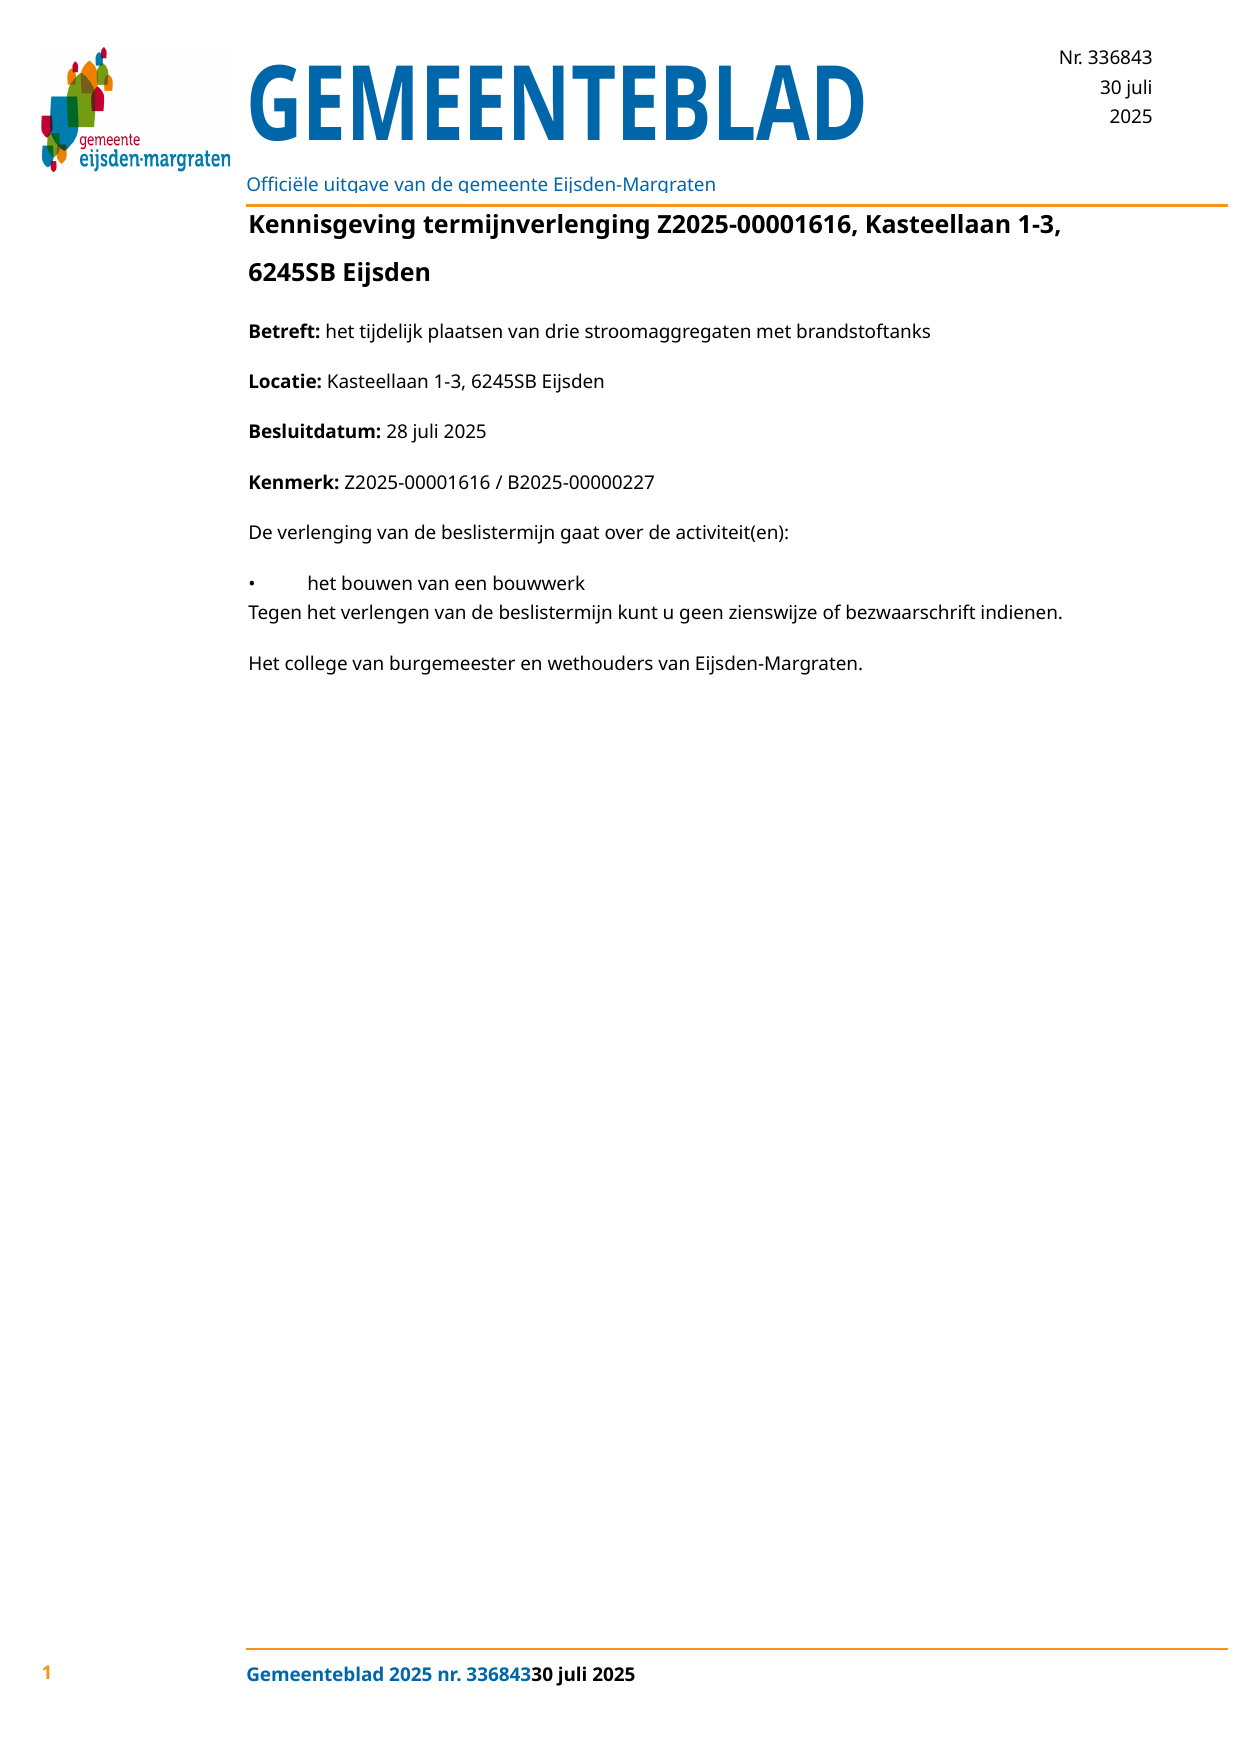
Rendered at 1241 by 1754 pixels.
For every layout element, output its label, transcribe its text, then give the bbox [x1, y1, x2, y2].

text Kenmerk: Z2025-00001616 / B2025-00000227 [248, 469, 1152, 495]
text Betreft: het tijdelijk plaatsen van drie stroomaggregaten met brandstoftanks [248, 318, 1152, 344]
text Kennisgeving termijnverlenging Z2025-00001616, Kasteellaan 1-3, 6245SB Eijsden [248, 207, 1152, 288]
text Tegen het verlengen van de beslistermijn kunt u geen zienswijze of bezwaarschrift indienen. [248, 599, 1152, 625]
text Besluitdatum: 28 juli 2025 [248, 419, 1152, 444]
text Het college van burgemeester en wethouders van Eijsden-Margraten. [248, 650, 1152, 676]
text Locatie: Kasteellaan 1-3, 6245SB Eijsden [248, 368, 1152, 394]
list het bouwen van een bouwwerk [248, 570, 1152, 596]
text De verlenging van de beslistermijn gaat over de activiteit(en): [248, 519, 1152, 545]
picture [41, 47, 231, 172]
